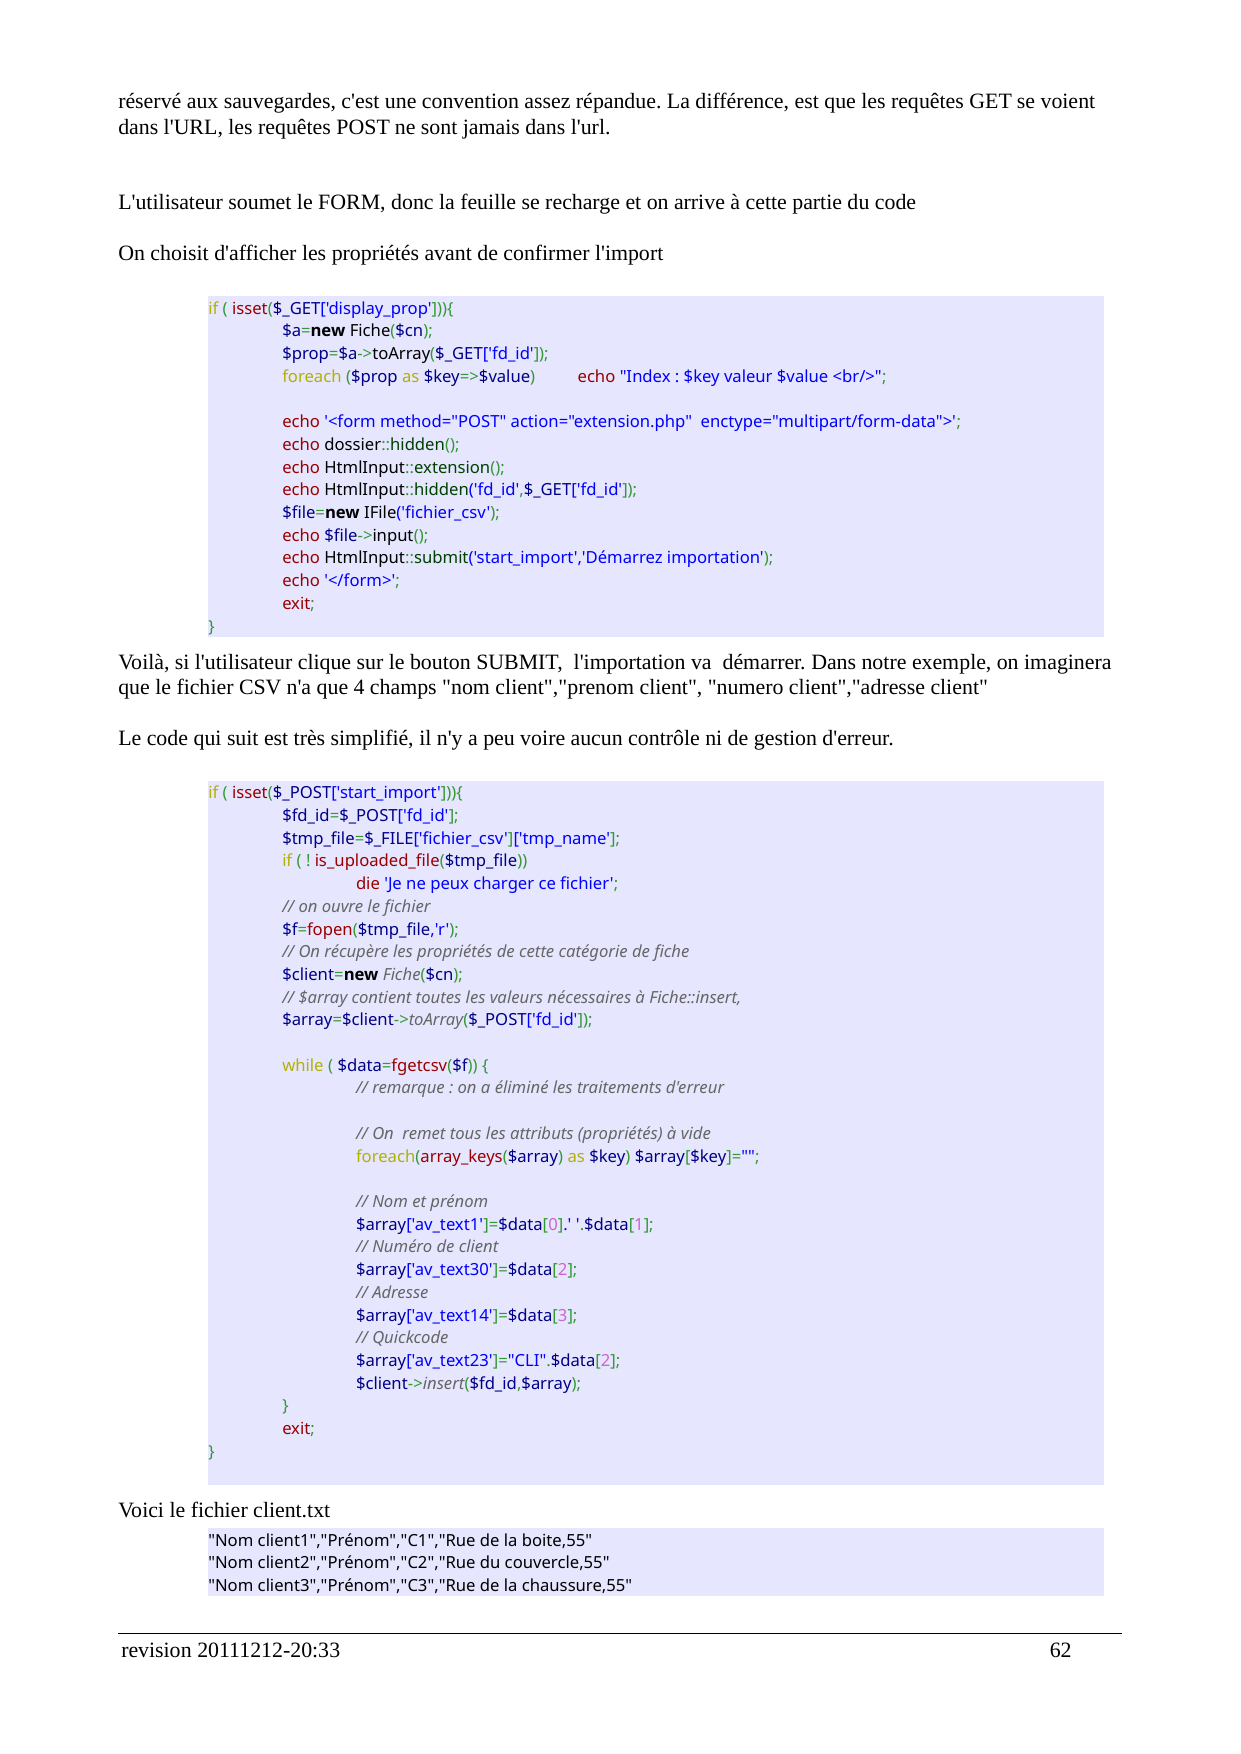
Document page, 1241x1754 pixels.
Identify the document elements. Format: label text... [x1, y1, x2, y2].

text Voilà, si l'utilisateur clique sur le bouton SUBMIT, l'importation va démarrer. Dans notre exemple, on imaginera que le fichier CSV n'a que 4 champs "nom client","prenom client", "numero client","adresse client" Le code qui suit est très simplifié, il n'y a peu voire aucun contrôle ni de gestion d'erreur. [118, 649, 1122, 750]
text "Nom client1","Prénom","C1","Rue de la boite,55" "Nom client2","Prénom","C2","Rue du couvercle,55" "Nom client3","Prénom","C3","Rue de la chaussure,55" [208, 1528, 1104, 1596]
text if ( isset($_POST['start_import'])){ $fd_id=$_POST['fd_id']; $tmp_file=$_FILE['fichier_csv']['tmp_name']; if ( ! is_uploaded_file($tmp_file)) die 'Je ne peux charger ce fichier'; // on ouvre le fichier $f=fopen($tmp_file,'r'); // On récupère les propriétés de cette catégorie de fiche $client=new Fiche($cn); // $array contient toutes les valeurs nécessaires à Fiche::insert, $array=$client->toArray($_POST['fd_id']); while ( $data=fgetcsv($f)) { // remarque : on a éliminé les traitements d'erreur // On remet tous les attributs (propriétés) à vide foreach(array_keys($array) as $key) $array[$key]=""; // Nom et prénom $array['av_text1']=$data[0].' '.$data[1]; // Numéro de client $array['av_text30']=$data[2]; // Adresse $array['av_text14']=$data[3]; // Quickcode $array['av_text23']="CLI".$data[2]; $client->insert($fd_id,$array); } exit; } [208, 781, 1104, 1485]
text if ( isset($_GET['display_prop'])){ $a=new Fiche($cn); $prop=$a->toArray($_GET['fd_id']); foreach ($prop as $key=>$value) echo "Index : $key valeur $value <br/>"; echo '<form method="POST" action="extension.php" enctype="multipart/form-data">'; echo dossier::hidden(); echo HtmlInput::extension(); echo HtmlInput::hidden('fd_id',$_GET['fd_id']); $file=new IFile('fichier_csv'); echo $file->input(); echo HtmlInput::submit('start_import','Démarrez importation'); echo '</form>'; exit; } [208, 296, 1104, 637]
text Voici le fichier client.txt [118, 1497, 1122, 1522]
text réservé aux sauvegardes, c'est une convention assez répandue. La différence, est que les requêtes GET se voient dans l'URL, les requêtes POST ne sont jamais dans l'url. L'utilisateur soumet le FORM, donc la feuille se recharge et on arrive à cette partie du code On choisit d'afficher les propriétés avant de confirmer l'import [118, 88, 1122, 265]
